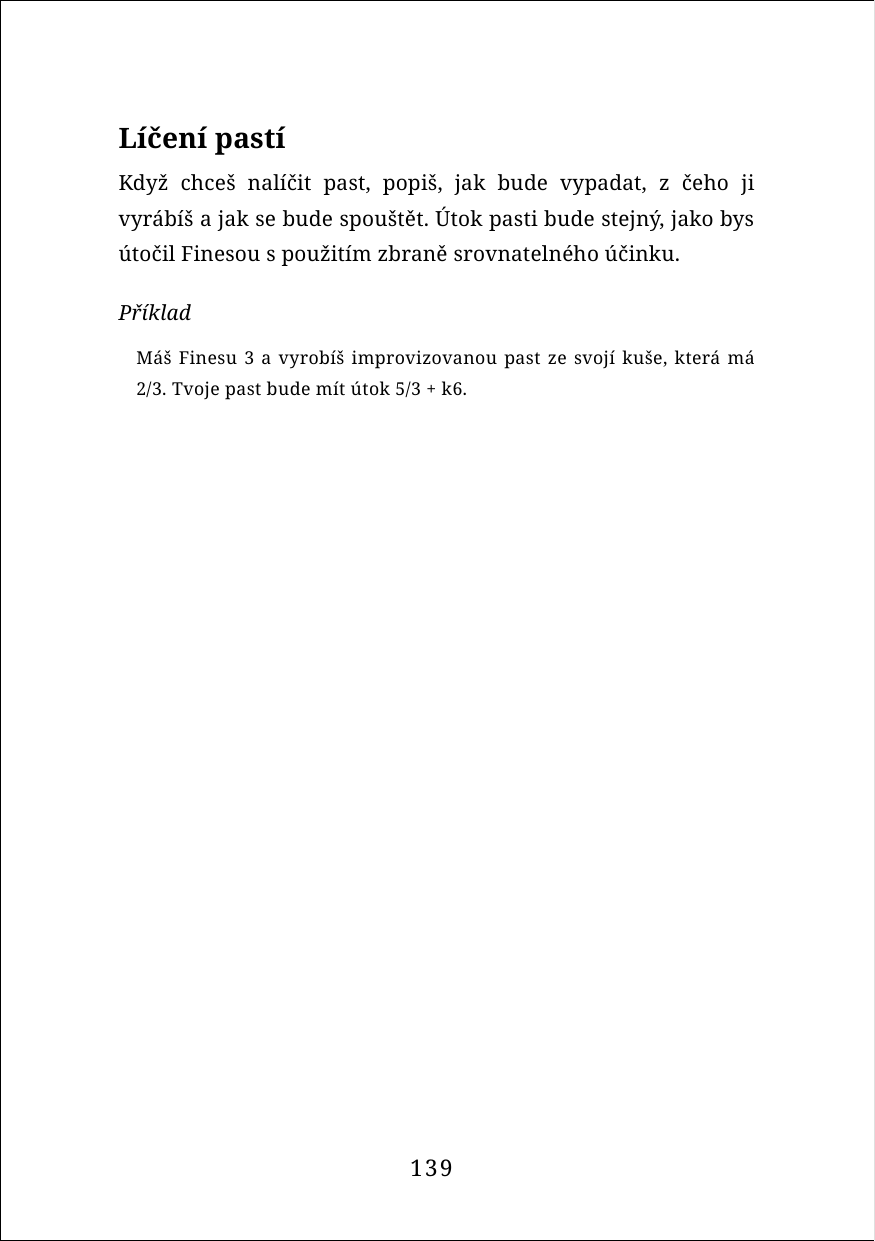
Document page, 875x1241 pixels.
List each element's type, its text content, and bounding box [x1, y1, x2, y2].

text Příklad [118, 298, 756, 327]
subtitle Líčení pastí [118, 118, 756, 157]
text Když chceš nalíčit past, popiš, jak bude vypadat, z čeho ji vyrábíš a jak se bude spouštět. Útok pasti bude stejný, jako bys útočil Finesou s použitím zbraně srovnatelného účinku. [118, 168, 756, 268]
text Máš Finesu 3 a vyrobíš improvizovanou past ze svojí kuše, která má 2/3. Tvoje past bude mít útok 5/3 + k6. [136, 346, 756, 400]
